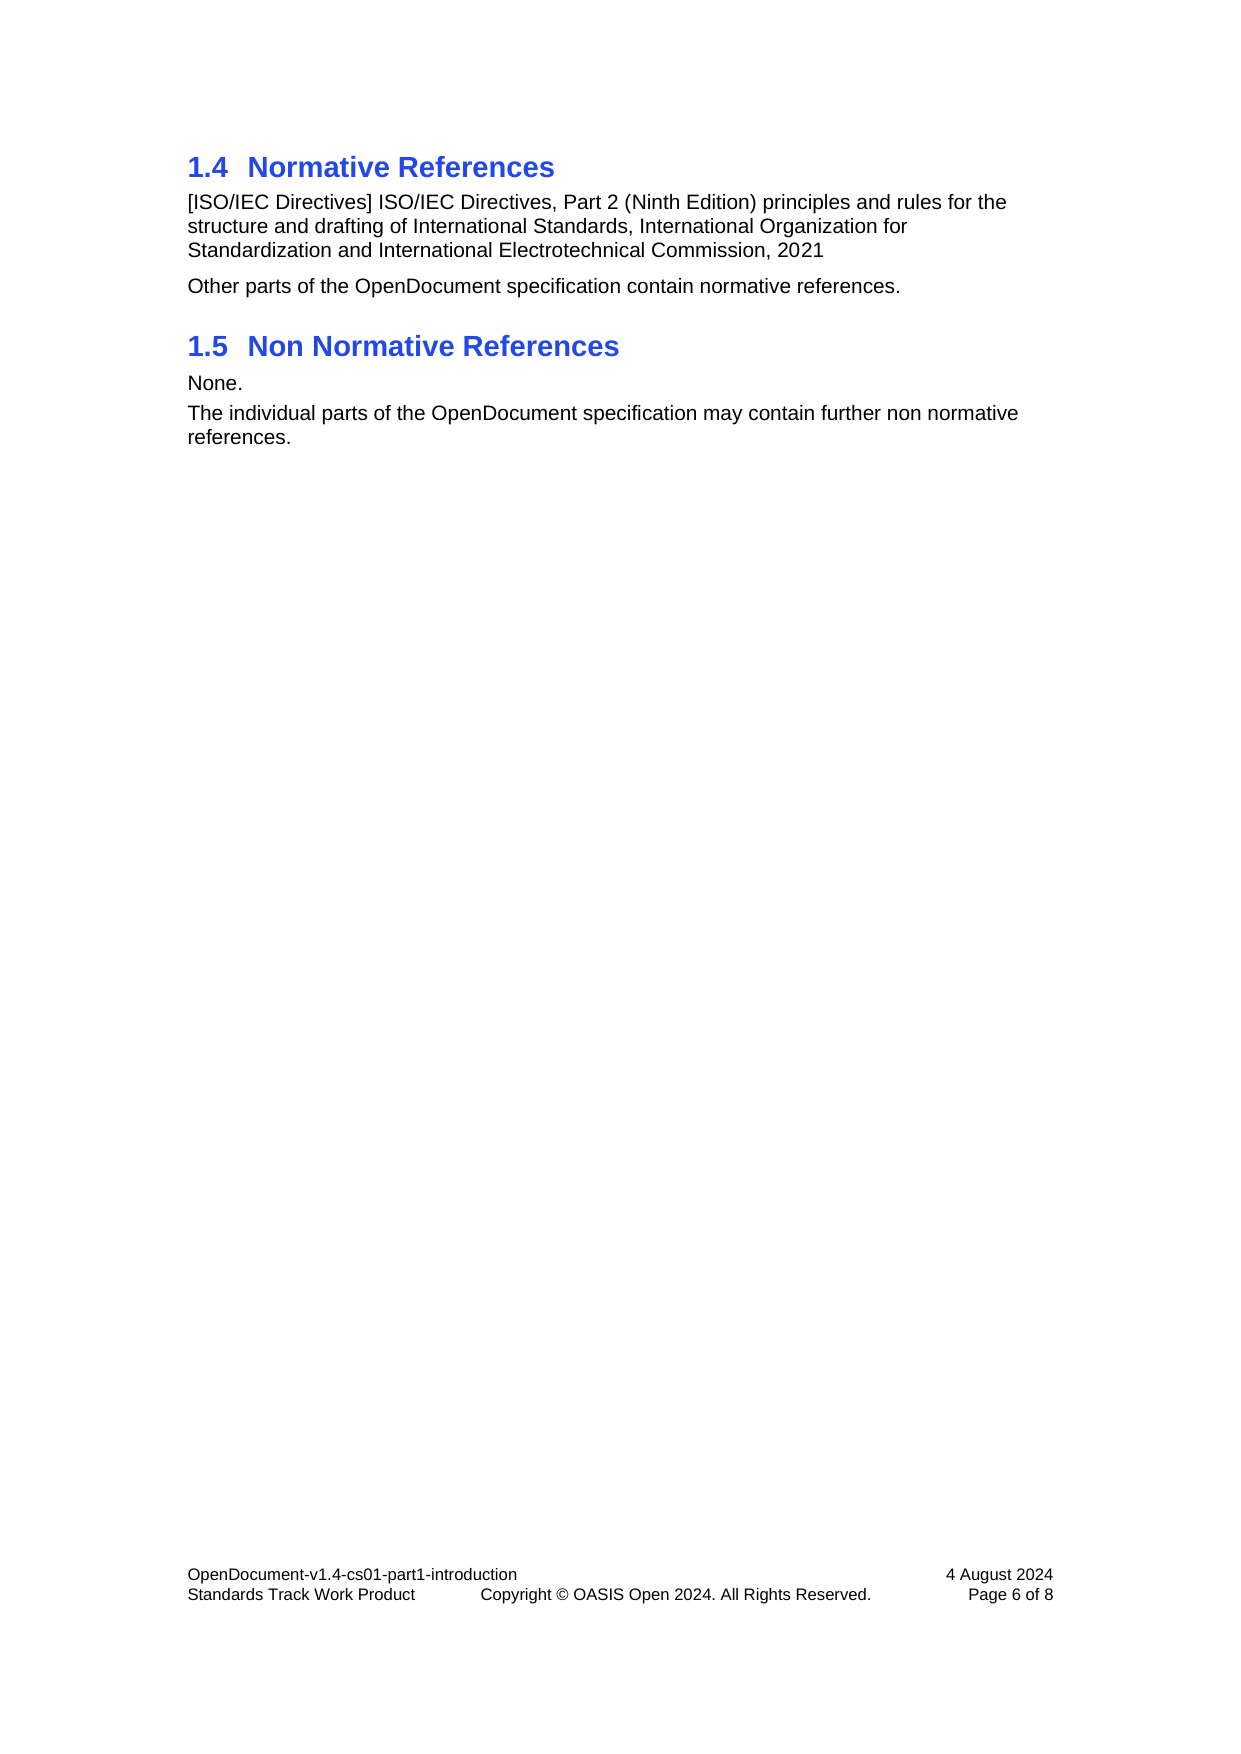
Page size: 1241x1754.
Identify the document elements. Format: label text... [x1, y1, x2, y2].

text The individual parts of the OpenDocument specification may contain further non normative references. [187, 401, 1053, 449]
text None. [187, 371, 1053, 395]
text Other parts of the OpenDocument specification contain normative references. [187, 273, 1053, 297]
subtitle Normative References [187, 150, 1053, 183]
text [ISO/IEC Directives] ISO/IEC Directives, Part 2 (Ninth Edition) principles and rules for the structure and drafting of International Standards, International Organization for Standardization and International Electrotechnical Commission, 2021 [187, 189, 1053, 261]
subtitle Non Normative References [187, 328, 1053, 362]
